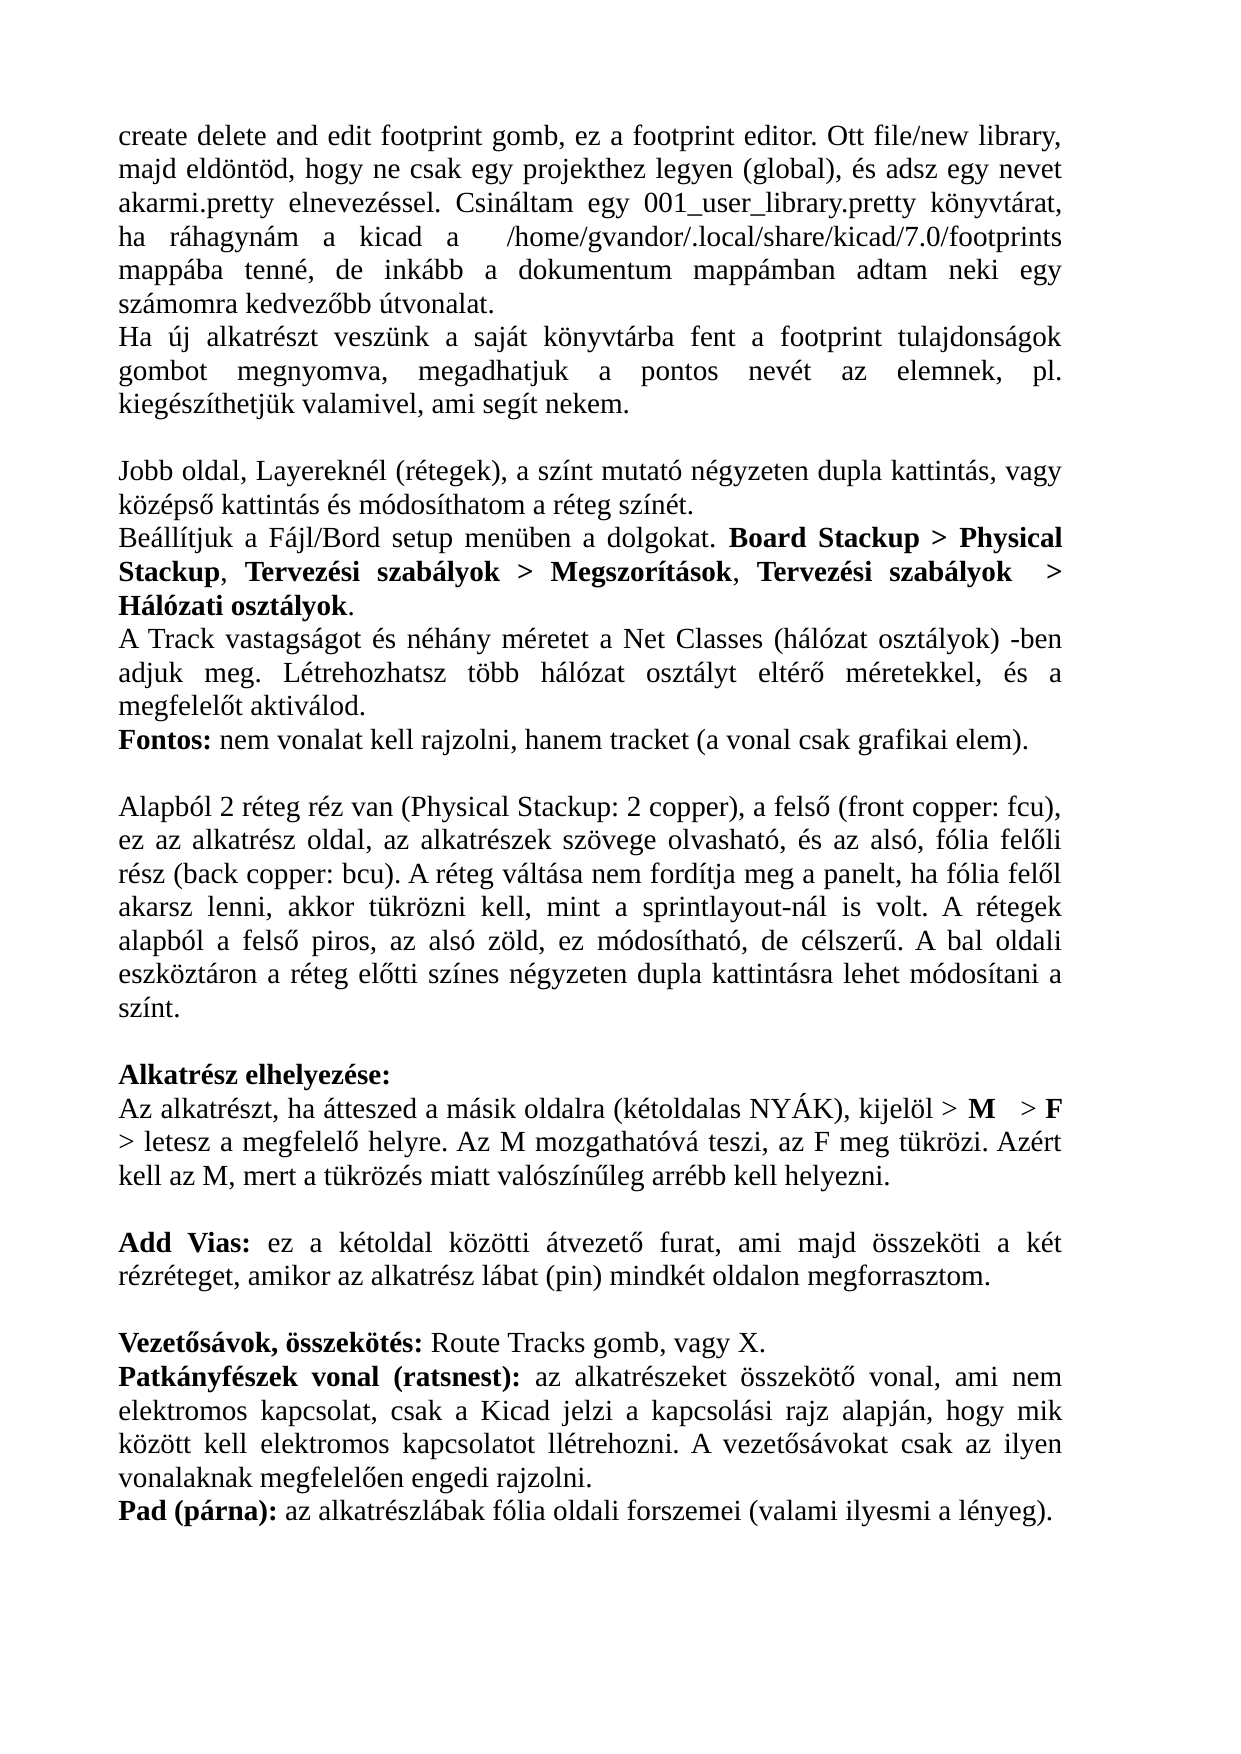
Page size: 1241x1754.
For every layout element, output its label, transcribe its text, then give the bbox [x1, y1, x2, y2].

text Add Vias: ez a kétoldal közötti átvezető furat, ami majd összeköti a két rézréteget, amikor az alkatrész lábat (pin) mindkét oldalon megforrasztom. [118, 1225, 1063, 1292]
text Alkatrész elhelyezése: [118, 1057, 1063, 1091]
text Alapból 2 réteg réz van (Physical Stackup: 2 copper), a felső (front copper: fcu), ez az alkatrész oldal, az alkatrészek szövege olvasható, és az alsó, fólia felőli rész (back copper: bcu). A réteg váltása nem fordítja meg a panelt, ha fólia felől akarsz lenni, akkor tükrözni kell, mint a sprintlayout-nál is volt. A rétegek alapból a felső piros, az alsó zöld, ez módosítható, de célszerű. A bal oldali eszköztáron a réteg előtti színes négyzeten dupla kattintásra lehet módosítani a színt. [118, 789, 1063, 1024]
text create delete and edit footprint gomb, ez a footprint editor. Ott file/new library, majd eldöntöd, hogy ne csak egy projekthez legyen (global), és adsz egy nevet akarmi.pretty elnevezéssel. Csináltam egy 001_user_library.pretty könyvtárat, ha ráhagynám a kicad a /home/gvandor/.local/share/kicad/7.0/footprints mappába tenné, de inkább a dokumentum mappámban adtam neki egy számomra kedvezőbb útvonalat. [118, 118, 1063, 319]
text Vezetősávok, összekötés: Route Tracks gomb, vagy X. [118, 1326, 1063, 1359]
text Beállítjuk a Fájl/Bord setup menüben a dolgokat. Board Stackup > Physical Stackup, Tervezési szabályok > Megszorítások, Tervezési szabályok > Hálózati osztályok. [118, 521, 1063, 621]
text Jobb oldal, Layereknél (rétegek), a színt mutató négyzeten dupla kattintás, vagy középső kattintás és módosíthatom a réteg színét. [118, 453, 1063, 521]
text Patkányfészek vonal (ratsnest): az alkatrészeket összekötő vonal, ami nem elektromos kapcsolat, csak a Kicad jelzi a kapcsolási rajz alapján, hogy mik között kell elektromos kapcsolatot llétrehozni. A vezetősávokat csak az ilyen vonalaknak megfelelően engedi rajzolni. [118, 1359, 1063, 1493]
text Fontos: nem vonalat kell rajzolni, hanem tracket (a vonal csak grafikai elem). [118, 722, 1063, 755]
text A Track vastagságot és néhány méretet a Net Classes (hálózat osztályok) -ben adjuk meg. Létrehozhatsz több hálózat osztályt eltérő méretekkel, és a megfelelőt aktiválod. [118, 621, 1063, 722]
text Ha új alkatrészt veszünk a saját könyvtárba fent a footprint tulajdonságok gombot megnyomva, megadhatjuk a pontos nevét az elemnek, pl. kiegészíthetjük valamivel, ami segít nekem. [118, 319, 1063, 420]
text Pad (párna): az alkatrészlábak fólia oldali forszemei (valami ilyesmi a lényeg). [118, 1493, 1063, 1527]
text Az alkatrészt, ha átteszed a másik oldalra (kétoldalas NYÁK), kijelöl > M > F > letesz a megfelelő helyre. Az M mozgathatóvá teszi, az F meg tükrözi. Azért kell az M, mert a tükrözés miatt valószínűleg arrébb kell helyezni. [118, 1091, 1063, 1191]
